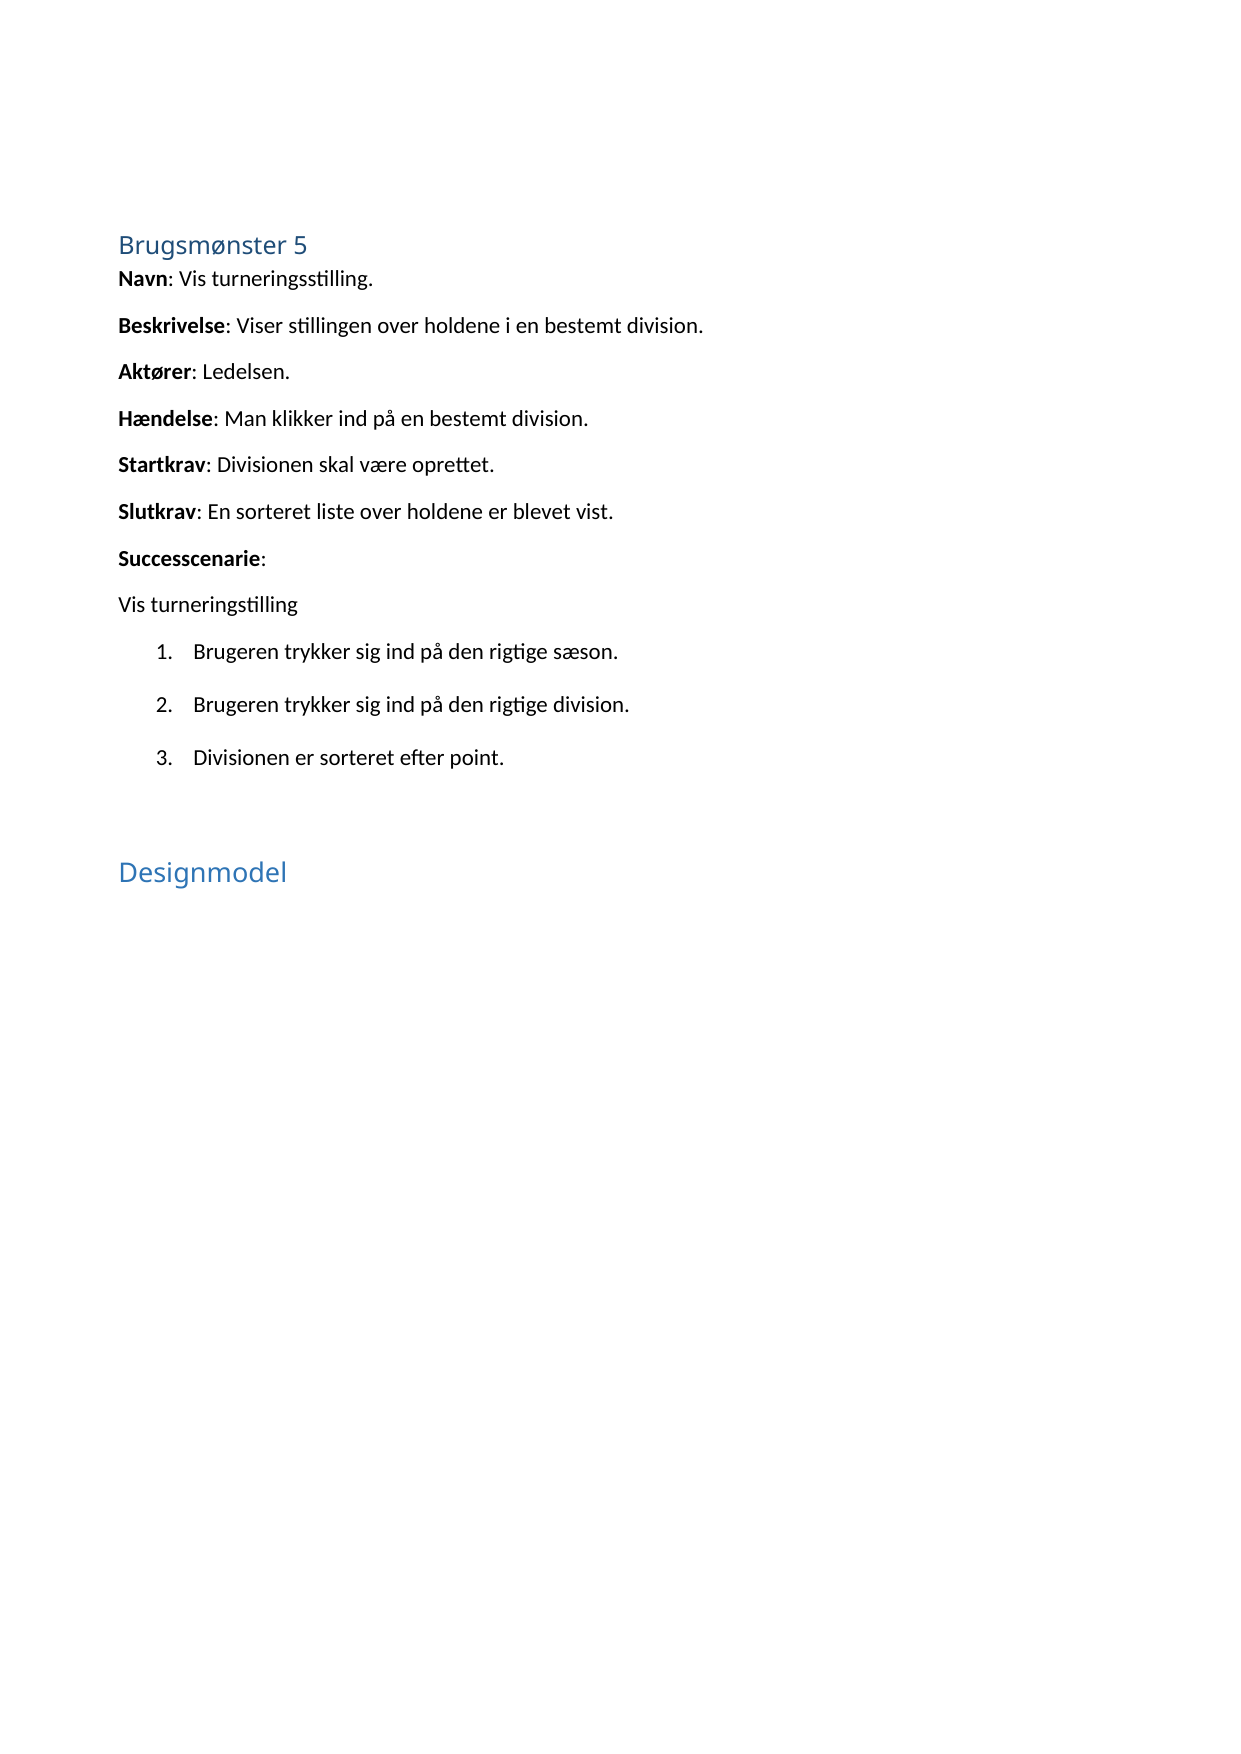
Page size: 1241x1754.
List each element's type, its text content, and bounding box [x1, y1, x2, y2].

text Slutkrav: En sorteret liste over holdene er blevet vist. [118, 497, 1122, 525]
text Successcenarie: [118, 544, 1122, 572]
text Navn: Vis turneringsstilling. [118, 264, 1122, 292]
subtitle Brugsmønster 5 [118, 228, 1122, 262]
list Brugeren trykker sig ind på den rigtige sæson. [156, 637, 1122, 665]
subtitle Designmodel [118, 853, 1122, 890]
text Aktører: Ledelsen. [118, 357, 1122, 385]
text Startkrav: Divisionen skal være oprettet. [118, 451, 1122, 478]
text Vis turneringstilling [118, 590, 1122, 618]
list Divisionen er sorteret efter point. [156, 743, 1122, 771]
text Hændelse: Man klikker ind på en bestemt division. [118, 404, 1122, 432]
text Beskrivelse: Viser stillingen over holdene i en bestemt division. [118, 311, 1122, 339]
list Brugeren trykker sig ind på den rigtige division. [156, 690, 1122, 718]
